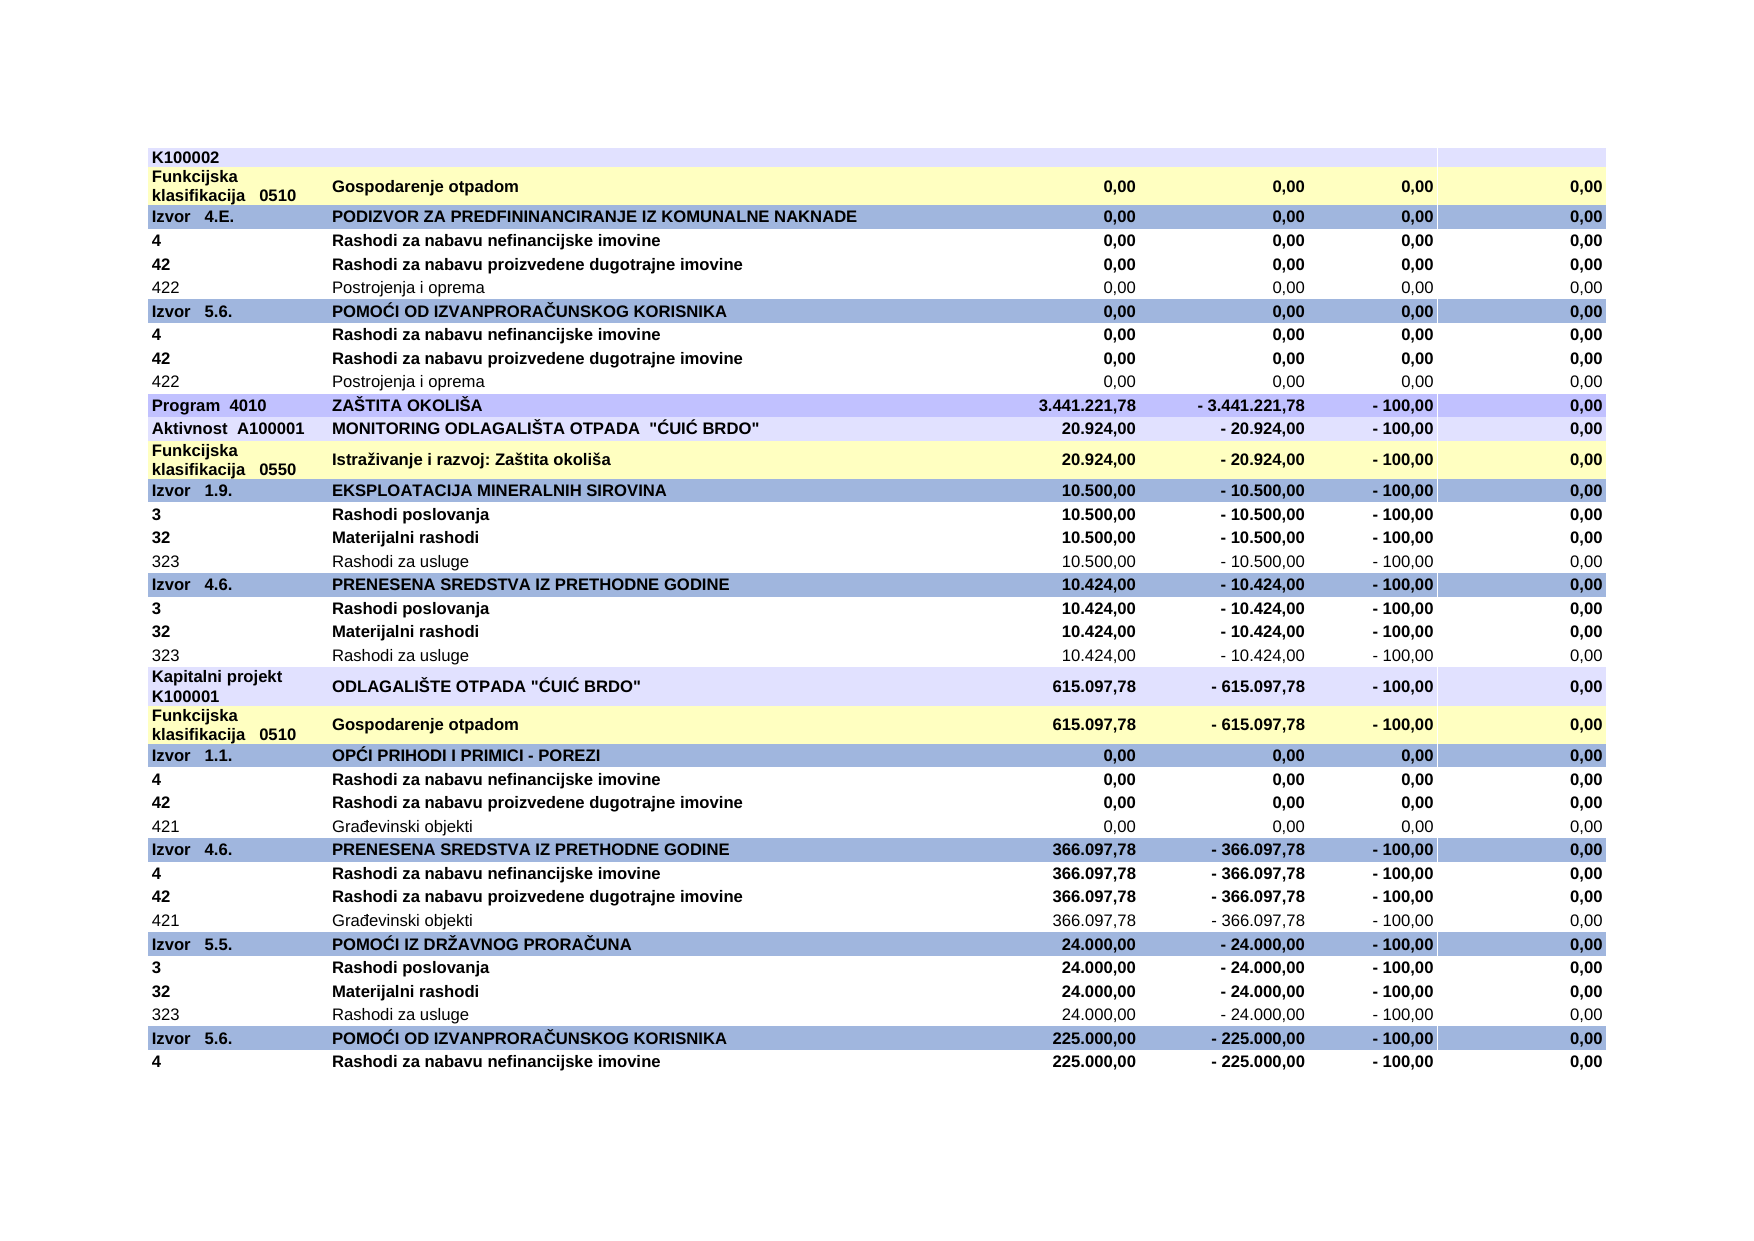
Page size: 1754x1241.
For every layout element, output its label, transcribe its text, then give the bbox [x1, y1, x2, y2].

table_cell 0,00 [971, 323, 1140, 346]
table_cell - 100,00 [1309, 394, 1437, 417]
table_cell Materijalni rashodi [328, 620, 971, 644]
table_cell - 100,00 [1309, 862, 1437, 885]
table_cell 10.424,00 [971, 573, 1140, 597]
table_cell - 100,00 [1309, 1050, 1437, 1073]
table_cell Rashodi za nabavu nefinancijske imovine [328, 323, 971, 346]
table_cell Aktivnost A100001 [148, 417, 328, 441]
table_cell - 10.424,00 [1140, 573, 1309, 597]
table_cell 24.000,00 [971, 932, 1140, 956]
table_cell 20.924,00 [971, 441, 1140, 479]
table_cell 32 [148, 979, 328, 1003]
table_cell 0,00 [1438, 791, 1606, 814]
table_cell 10.424,00 [971, 620, 1140, 644]
table_cell EKSPLOATACIJA MINERALNIH SIROVINA [328, 479, 971, 502]
table_cell Funkcijska klasifikacija 0550 [148, 441, 328, 479]
table_cell 0,00 [1309, 744, 1437, 767]
table_cell Izvor 4.6. [148, 573, 328, 597]
table_cell Materijalni rashodi [328, 526, 971, 549]
table_cell 0,00 [1438, 346, 1606, 370]
table_cell 366.097,78 [971, 909, 1140, 932]
table_cell Gospodarenje otpadom [328, 706, 971, 744]
table_cell Postrojenja i oprema [328, 370, 971, 393]
table_cell 0,00 [1309, 768, 1437, 791]
table_cell 20.924,00 [971, 417, 1140, 441]
table_cell 0,00 [1438, 1026, 1606, 1050]
table_cell Rashodi za usluge [328, 550, 971, 573]
table_cell Kapitalni projekt K100001 [148, 667, 328, 706]
table_cell PRENESENA SREDSTVA IZ PRETHODNE GODINE [328, 838, 971, 862]
table_cell 0,00 [1438, 644, 1606, 667]
table_cell 3 [148, 503, 328, 526]
table_cell 0,00 [971, 299, 1140, 323]
table_cell 0,00 [1438, 1003, 1606, 1026]
table_cell Funkcijska klasifikacija 0510 [148, 706, 328, 744]
table_cell OPĆI PRIHODI I PRIMICI - POREZI [328, 744, 971, 767]
table_cell ZAŠTITA OKOLIŠA [328, 394, 971, 417]
table_cell - 366.097,78 [1140, 838, 1309, 862]
table_cell 24.000,00 [971, 979, 1140, 1003]
table_cell [1309, 148, 1437, 167]
table_cell - 20.924,00 [1140, 441, 1309, 479]
table_cell Izvor 5.6. [148, 299, 328, 323]
table_cell - 100,00 [1309, 885, 1437, 909]
table_cell Rashodi za nabavu nefinancijske imovine [328, 1050, 971, 1073]
table_cell 0,00 [1438, 167, 1606, 205]
table_cell - 100,00 [1309, 956, 1437, 979]
table_cell 0,00 [1438, 885, 1606, 909]
table_cell 0,00 [1438, 815, 1606, 838]
table_cell 366.097,78 [971, 885, 1140, 909]
table_cell [1438, 148, 1606, 167]
table_cell 0,00 [1438, 956, 1606, 979]
table_cell 0,00 [1309, 323, 1437, 346]
table_cell 0,00 [1438, 205, 1606, 229]
table_cell - 24.000,00 [1140, 932, 1309, 956]
table_cell 0,00 [1438, 503, 1606, 526]
table_cell 0,00 [1438, 417, 1606, 441]
table_cell - 225.000,00 [1140, 1050, 1309, 1073]
table_cell - 100,00 [1309, 417, 1437, 441]
table_cell 0,00 [1438, 573, 1606, 597]
table_cell 0,00 [1438, 394, 1606, 417]
table_cell - 100,00 [1309, 932, 1437, 956]
table_cell 366.097,78 [971, 838, 1140, 862]
table_cell 0,00 [1309, 815, 1437, 838]
table_cell 0,00 [1309, 205, 1437, 229]
table_cell 0,00 [971, 252, 1140, 276]
table_cell 0,00 [971, 229, 1140, 252]
table_cell 42 [148, 346, 328, 370]
table_cell 4 [148, 323, 328, 346]
table_cell - 225.000,00 [1140, 1026, 1309, 1050]
table_cell 10.500,00 [971, 526, 1140, 549]
table_cell 225.000,00 [971, 1026, 1140, 1050]
table_cell 0,00 [971, 744, 1140, 767]
table_cell 4 [148, 229, 328, 252]
table_cell 0,00 [1140, 768, 1309, 791]
table_cell 422 [148, 370, 328, 393]
table_cell Rashodi za nabavu proizvedene dugotrajne imovine [328, 885, 971, 909]
table_cell 0,00 [1438, 1050, 1606, 1073]
table_cell 0,00 [1438, 706, 1606, 744]
table_cell 0,00 [1309, 370, 1437, 393]
table_cell 42 [148, 791, 328, 814]
table_cell 0,00 [1438, 229, 1606, 252]
table_cell 0,00 [1438, 323, 1606, 346]
table_cell 0,00 [1438, 932, 1606, 956]
table_cell - 3.441.221,78 [1140, 394, 1309, 417]
table_cell Rashodi za nabavu nefinancijske imovine [328, 229, 971, 252]
table_cell - 24.000,00 [1140, 979, 1309, 1003]
table_cell - 10.500,00 [1140, 479, 1309, 502]
table_cell 0,00 [1438, 550, 1606, 573]
table_cell - 615.097,78 [1140, 667, 1309, 706]
table_cell 0,00 [1140, 791, 1309, 814]
table_cell - 100,00 [1309, 550, 1437, 573]
table_cell 0,00 [1140, 299, 1309, 323]
table_cell 0,00 [1438, 909, 1606, 932]
table_cell 0,00 [1140, 167, 1309, 205]
table_cell 0,00 [1309, 276, 1437, 299]
table_cell - 100,00 [1309, 979, 1437, 1003]
table_cell - 20.924,00 [1140, 417, 1309, 441]
table_cell 0,00 [1438, 597, 1606, 620]
table_cell 0,00 [1140, 252, 1309, 276]
table_cell 42 [148, 885, 328, 909]
table_cell [1140, 148, 1309, 167]
table_cell Rashodi za nabavu nefinancijske imovine [328, 862, 971, 885]
table_cell 4 [148, 862, 328, 885]
table_cell PODIZVOR ZA PREDFININANCIRANJE IZ KOMUNALNE NAKNADE [328, 205, 971, 229]
table_cell 10.500,00 [971, 550, 1140, 573]
table_cell Materijalni rashodi [328, 979, 971, 1003]
table_cell - 100,00 [1309, 644, 1437, 667]
table_cell Izvor 5.5. [148, 932, 328, 956]
table_cell 323 [148, 550, 328, 573]
table_cell K100002 [148, 148, 328, 167]
table_cell - 615.097,78 [1140, 706, 1309, 744]
table_cell - 24.000,00 [1140, 956, 1309, 979]
table_cell 10.500,00 [971, 479, 1140, 502]
table_cell POMOĆI IZ DRŽAVNOG PRORAČUNA [328, 932, 971, 956]
table_cell - 10.500,00 [1140, 503, 1309, 526]
table_cell 0,00 [971, 276, 1140, 299]
table_cell 421 [148, 815, 328, 838]
table_cell 0,00 [1309, 229, 1437, 252]
table_cell - 10.500,00 [1140, 526, 1309, 549]
table_cell POMOĆI OD IZVANPRORAČUNSKOG KORISNIKA [328, 1026, 971, 1050]
table_cell 0,00 [1309, 252, 1437, 276]
table_cell - 100,00 [1309, 706, 1437, 744]
table_cell 0,00 [1438, 299, 1606, 323]
table_cell 323 [148, 1003, 328, 1026]
table_cell Postrojenja i oprema [328, 276, 971, 299]
table_cell 0,00 [971, 815, 1140, 838]
table_cell - 100,00 [1309, 667, 1437, 706]
table_cell Građevinski objekti [328, 909, 971, 932]
table_cell 366.097,78 [971, 862, 1140, 885]
table_cell 32 [148, 526, 328, 549]
table_cell 0,00 [1438, 276, 1606, 299]
table_cell 4 [148, 1050, 328, 1073]
table_cell 24.000,00 [971, 956, 1140, 979]
table_cell 32 [148, 620, 328, 644]
table_cell 0,00 [971, 346, 1140, 370]
table_cell 0,00 [971, 370, 1140, 393]
table_cell 10.424,00 [971, 597, 1140, 620]
table_cell Rashodi poslovanja [328, 597, 971, 620]
table_cell - 10.424,00 [1140, 620, 1309, 644]
table_cell 615.097,78 [971, 667, 1140, 706]
table_cell 0,00 [1438, 667, 1606, 706]
table_cell 0,00 [1438, 838, 1606, 862]
table_cell 225.000,00 [971, 1050, 1140, 1073]
table_cell Rashodi poslovanja [328, 503, 971, 526]
table_cell POMOĆI OD IZVANPRORAČUNSKOG KORISNIKA [328, 299, 971, 323]
table_cell - 100,00 [1309, 838, 1437, 862]
table_cell - 100,00 [1309, 597, 1437, 620]
table_cell 0,00 [1438, 370, 1606, 393]
table_cell PRENESENA SREDSTVA IZ PRETHODNE GODINE [328, 573, 971, 597]
table_cell 422 [148, 276, 328, 299]
table_cell Rashodi za nabavu nefinancijske imovine [328, 768, 971, 791]
table_cell - 100,00 [1309, 503, 1437, 526]
table_cell - 366.097,78 [1140, 885, 1309, 909]
table_cell - 100,00 [1309, 909, 1437, 932]
table_cell 24.000,00 [971, 1003, 1140, 1026]
table_cell 0,00 [1140, 370, 1309, 393]
table_cell - 24.000,00 [1140, 1003, 1309, 1026]
table_cell - 100,00 [1309, 479, 1437, 502]
table_cell Rashodi za nabavu proizvedene dugotrajne imovine [328, 346, 971, 370]
table_cell 0,00 [1309, 791, 1437, 814]
table_cell Rashodi za usluge [328, 1003, 971, 1026]
table_cell Izvor 4.E. [148, 205, 328, 229]
table_cell 0,00 [1309, 299, 1437, 323]
table_cell 0,00 [1438, 620, 1606, 644]
table_cell - 100,00 [1309, 620, 1437, 644]
table_cell 0,00 [1438, 479, 1606, 502]
table_cell 0,00 [1140, 205, 1309, 229]
table_cell 0,00 [1140, 229, 1309, 252]
table_cell 0,00 [971, 791, 1140, 814]
table_cell Građevinski objekti [328, 815, 971, 838]
table_cell Izvor 5.6. [148, 1026, 328, 1050]
table_cell 323 [148, 644, 328, 667]
table_cell 0,00 [971, 205, 1140, 229]
table_cell - 10.424,00 [1140, 644, 1309, 667]
table_cell 0,00 [1438, 252, 1606, 276]
table_cell 0,00 [1140, 346, 1309, 370]
table_cell 421 [148, 909, 328, 932]
table_cell - 10.500,00 [1140, 550, 1309, 573]
table_cell - 100,00 [1309, 441, 1437, 479]
table_cell - 100,00 [1309, 573, 1437, 597]
table_cell 0,00 [1438, 862, 1606, 885]
table_cell 0,00 [1438, 441, 1606, 479]
table_cell - 366.097,78 [1140, 909, 1309, 932]
table_cell - 10.424,00 [1140, 597, 1309, 620]
table_cell Istraživanje i razvoj: Zaštita okoliša [328, 441, 971, 479]
table_cell ODLAGALIŠTE OTPADA "ĆUIĆ BRDO" [328, 667, 971, 706]
table_cell 615.097,78 [971, 706, 1140, 744]
table_cell 10.500,00 [971, 503, 1140, 526]
table_cell 0,00 [1438, 744, 1606, 767]
table_cell 0,00 [1438, 979, 1606, 1003]
table_cell MONITORING ODLAGALIŠTA OTPADA "ĆUIĆ BRDO" [328, 417, 971, 441]
table_cell - 100,00 [1309, 1026, 1437, 1050]
table_cell 4 [148, 768, 328, 791]
table_cell [328, 148, 971, 167]
table_cell 3 [148, 597, 328, 620]
table_cell Izvor 1.1. [148, 744, 328, 767]
table_cell 0,00 [971, 167, 1140, 205]
table_cell 0,00 [1140, 276, 1309, 299]
table_cell - 100,00 [1309, 1003, 1437, 1026]
table_cell 0,00 [1438, 768, 1606, 791]
table_cell 3.441.221,78 [971, 394, 1140, 417]
table_cell Rashodi za usluge [328, 644, 971, 667]
table_cell Rashodi za nabavu proizvedene dugotrajne imovine [328, 252, 971, 276]
table_cell - 366.097,78 [1140, 862, 1309, 885]
table_cell Funkcijska klasifikacija 0510 [148, 167, 328, 205]
table_cell 0,00 [971, 768, 1140, 791]
table_cell Izvor 4.6. [148, 838, 328, 862]
table_cell 42 [148, 252, 328, 276]
table_cell - 100,00 [1309, 526, 1437, 549]
table_cell 3 [148, 956, 328, 979]
table_cell Program 4010 [148, 394, 328, 417]
table_cell 0,00 [1140, 815, 1309, 838]
table_cell Rashodi za nabavu proizvedene dugotrajne imovine [328, 791, 971, 814]
table_cell 0,00 [1309, 167, 1437, 205]
table_cell Izvor 1.9. [148, 479, 328, 502]
table_cell 0,00 [1309, 346, 1437, 370]
table_cell 0,00 [1140, 744, 1309, 767]
table_cell Gospodarenje otpadom [328, 167, 971, 205]
table_cell [971, 148, 1140, 167]
table_cell 0,00 [1140, 323, 1309, 346]
table_cell Rashodi poslovanja [328, 956, 971, 979]
table_cell 0,00 [1438, 526, 1606, 549]
table_cell 10.424,00 [971, 644, 1140, 667]
